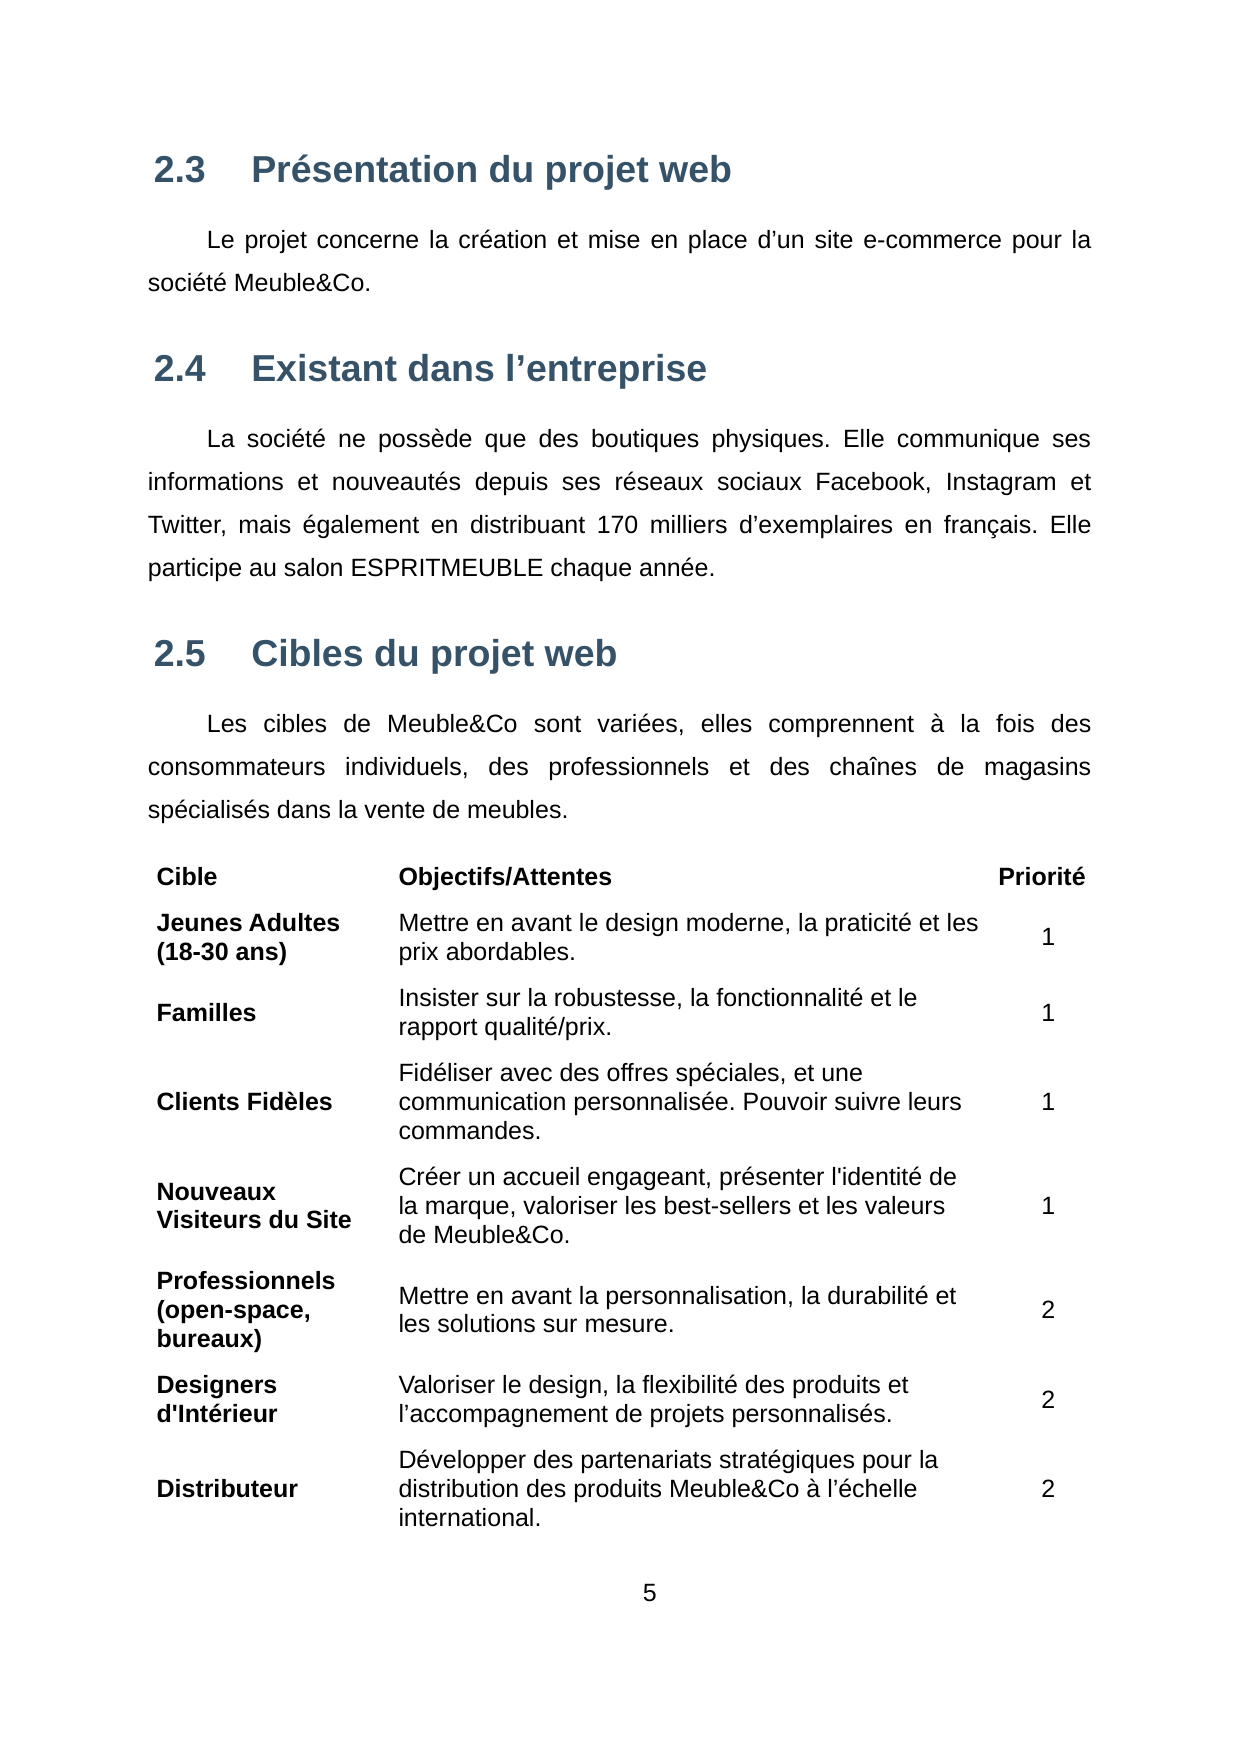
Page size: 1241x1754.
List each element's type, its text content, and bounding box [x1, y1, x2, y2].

table_cell 1 [989, 1154, 1107, 1257]
table_cell Créer un accueil engageant, présenter l'identité de la marque, valoriser les best-sellers et les valeurs de Meuble&Co. [389, 1154, 989, 1257]
table_header Cible [148, 853, 389, 899]
table_cell 1 [989, 1050, 1107, 1153]
table_cell 2 [989, 1258, 1107, 1361]
table_cell 2 [989, 1437, 1107, 1541]
subtitle Existant dans l’entreprise [153, 346, 1093, 389]
text Les cibles de Meuble&Co sont variées, elles comprennent à la fois des consommateurs individuels, des professionnels et des chaînes de magasins spécialisés dans la vente de meubles. [148, 709, 1093, 824]
table_cell Distributeur [148, 1437, 389, 1541]
table_cell Designers d'Intérieur [148, 1361, 389, 1437]
table_header Objectifs/Attentes [389, 853, 989, 899]
table_cell Familles [148, 974, 389, 1049]
subtitle Présentation du projet web [153, 148, 1093, 191]
subtitle Cibles du projet web [153, 632, 1093, 675]
table_cell Professionnels (open-space, bureaux) [148, 1258, 389, 1361]
table_cell Développer des partenariats stratégiques pour la distribution des produits Meuble&Co à l’échelle international. [389, 1437, 989, 1541]
table_cell Clients Fidèles [148, 1050, 389, 1153]
table_cell Valoriser le design, la flexibilité des produits et l’accompagnement de projets personnalisés. [389, 1361, 989, 1437]
table_cell Mettre en avant la personnalisation, la durabilité et les solutions sur mesure. [389, 1258, 989, 1361]
text La société ne possède que des boutiques physiques. Elle communique ses informations et nouveautés depuis ses réseaux sociaux Facebook, Instagram et Twitter, mais également en distribuant 170 milliers d’exemplaires en français. Elle participe au salon ESPRITMEUBLE chaque année. [148, 424, 1093, 582]
table_header Priorité [989, 853, 1107, 899]
table_cell Nouveaux Visiteurs du Site [148, 1154, 389, 1257]
table_cell Insister sur la robustesse, la fonctionnalité et le rapport qualité/prix. [389, 974, 989, 1049]
table_cell Fidéliser avec des offres spéciales, et une communication personnalisée. Pouvoir suivre leurs commandes. [389, 1050, 989, 1153]
table_cell Mettre en avant le design moderne, la praticité et les prix abordables. [389, 899, 989, 974]
table_cell 1 [989, 974, 1107, 1049]
table_cell Jeunes Adultes (18-30 ans) [148, 899, 389, 974]
text Le projet concerne la création et mise en place d’un site e-commerce pour la société Meuble&Co. [148, 225, 1093, 297]
table_cell 2 [989, 1361, 1107, 1437]
table_cell 1 [989, 899, 1107, 974]
